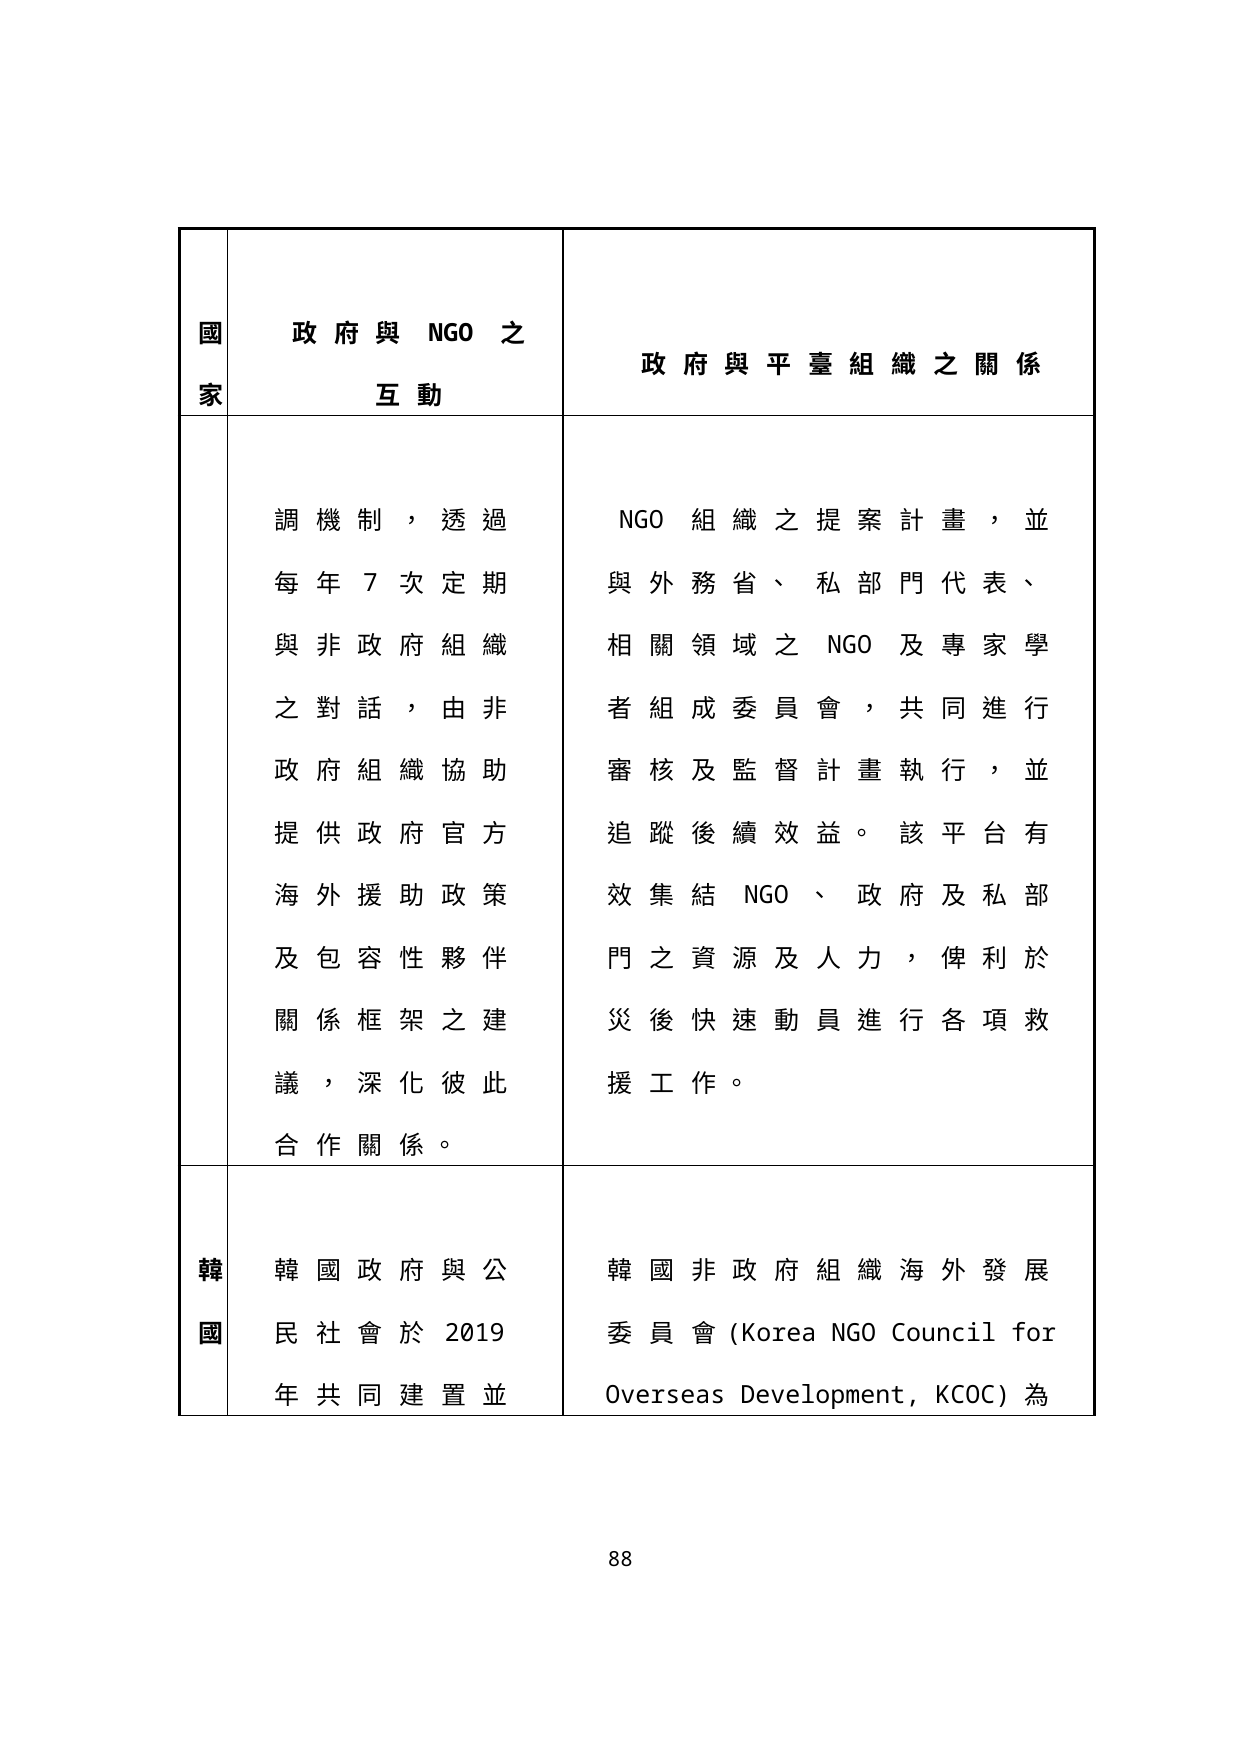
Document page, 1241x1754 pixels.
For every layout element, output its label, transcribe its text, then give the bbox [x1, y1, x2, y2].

table_header 政府與平臺組織之關係 [564, 230, 1093, 415]
table_cell 韓國 [181, 1166, 227, 1415]
table_header 政府與NGO之互動 [228, 230, 562, 415]
table_cell 韓國政府與公民社會於2019年共同建置並 [228, 1166, 562, 1415]
table_cell 韓國非政府組織海外發展委員會(Korea NGO Council for Overseas Development, KCOC)為 [564, 1166, 1093, 1415]
table_cell [181, 416, 227, 1165]
table_header 國家 [181, 230, 227, 415]
table_cell 調機制，透過每年7次定期與非政府組織之對話，由非政府組織協助提供政府官方海外援助政策及包容性夥伴關係框架之建議，深化彼此合作關係。 [228, 416, 562, 1165]
table_cell NGO組織之提案計畫，並與外務省、私部門代表、相關領域之NGO及專家學者組成委員會，共同進行審核及監督計畫執行，並追蹤後續效益。該平台有效集結NGO、政府及私部門之資源及人力，俾利於災後快速動員進行各項救援工作。 [564, 416, 1093, 1165]
